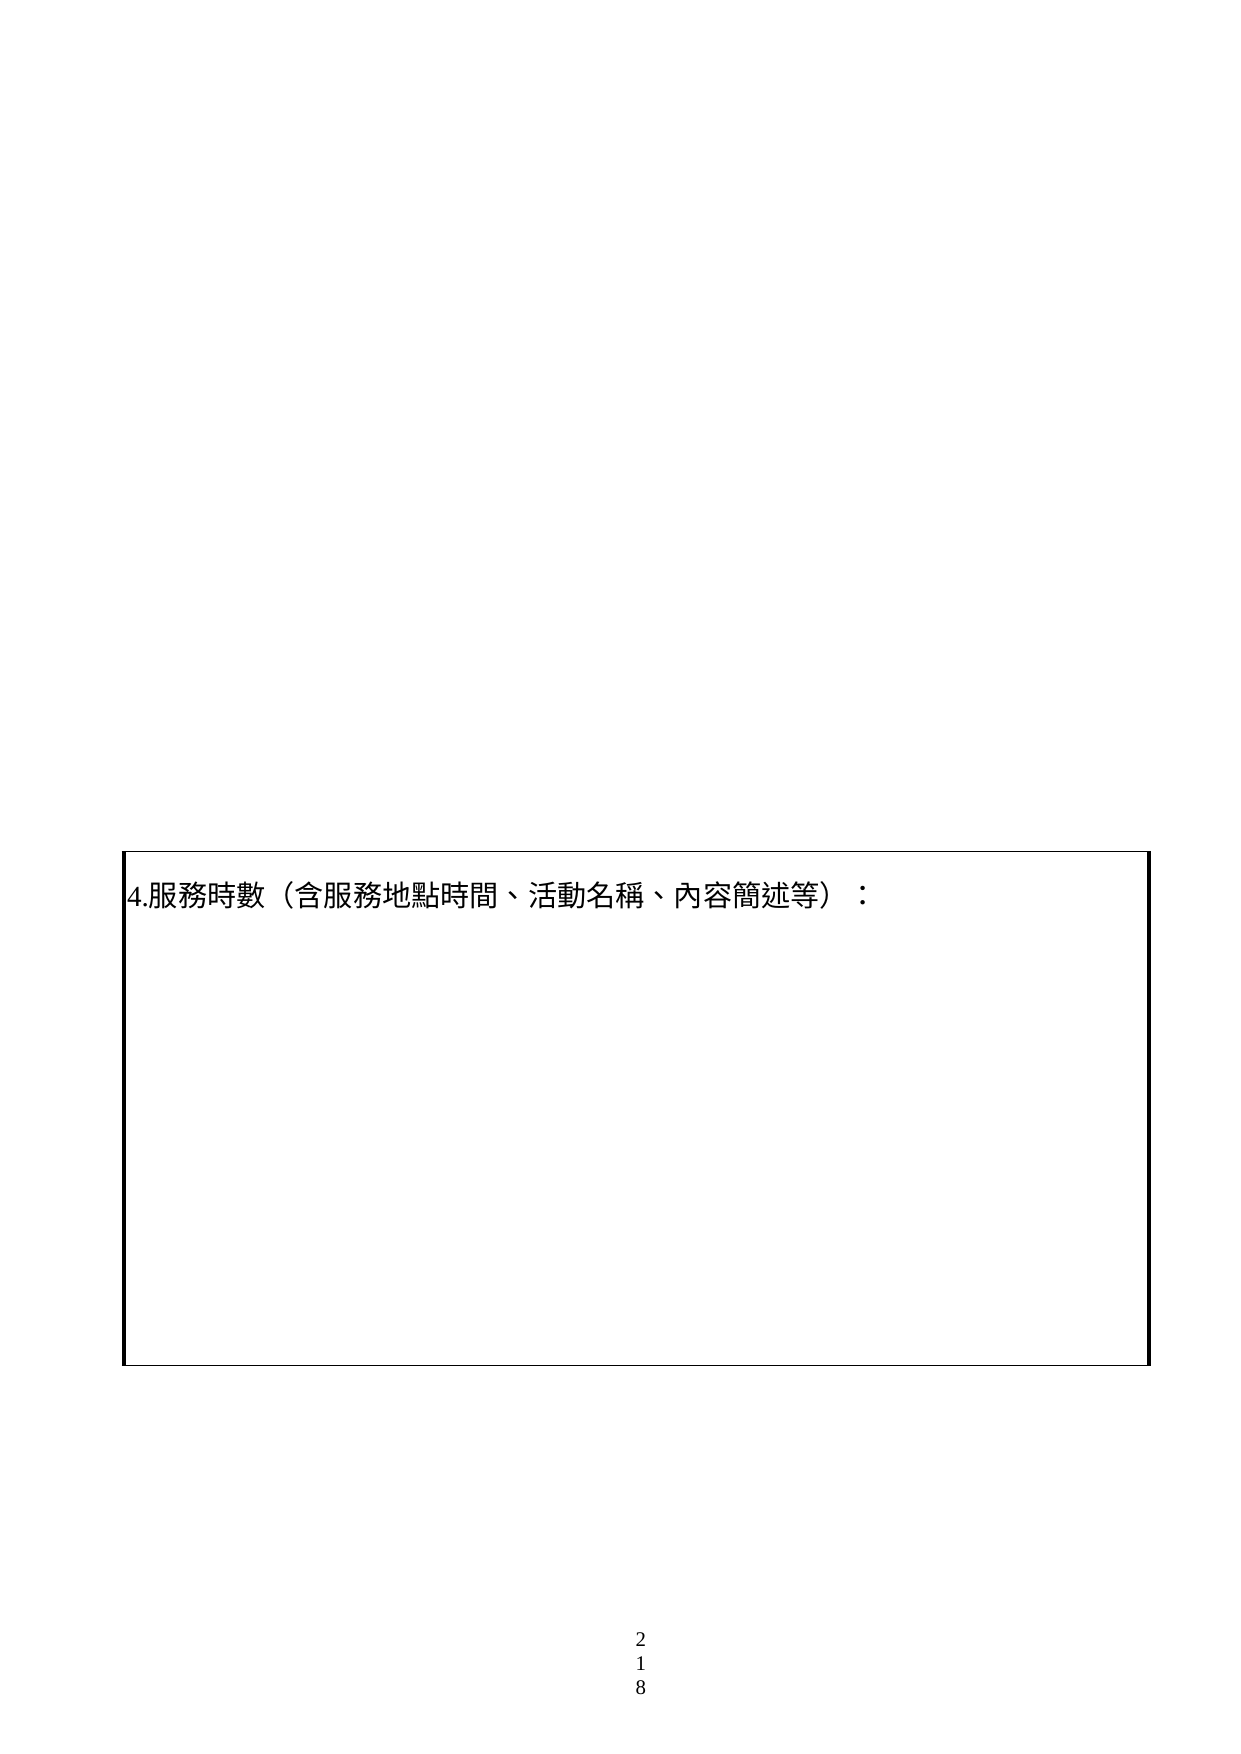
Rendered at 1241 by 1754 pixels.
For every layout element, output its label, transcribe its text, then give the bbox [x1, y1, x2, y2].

table_cell 4.服務時數（含服務地點時間、活動名稱、內容簡述等）： [126, 852, 1147, 1365]
